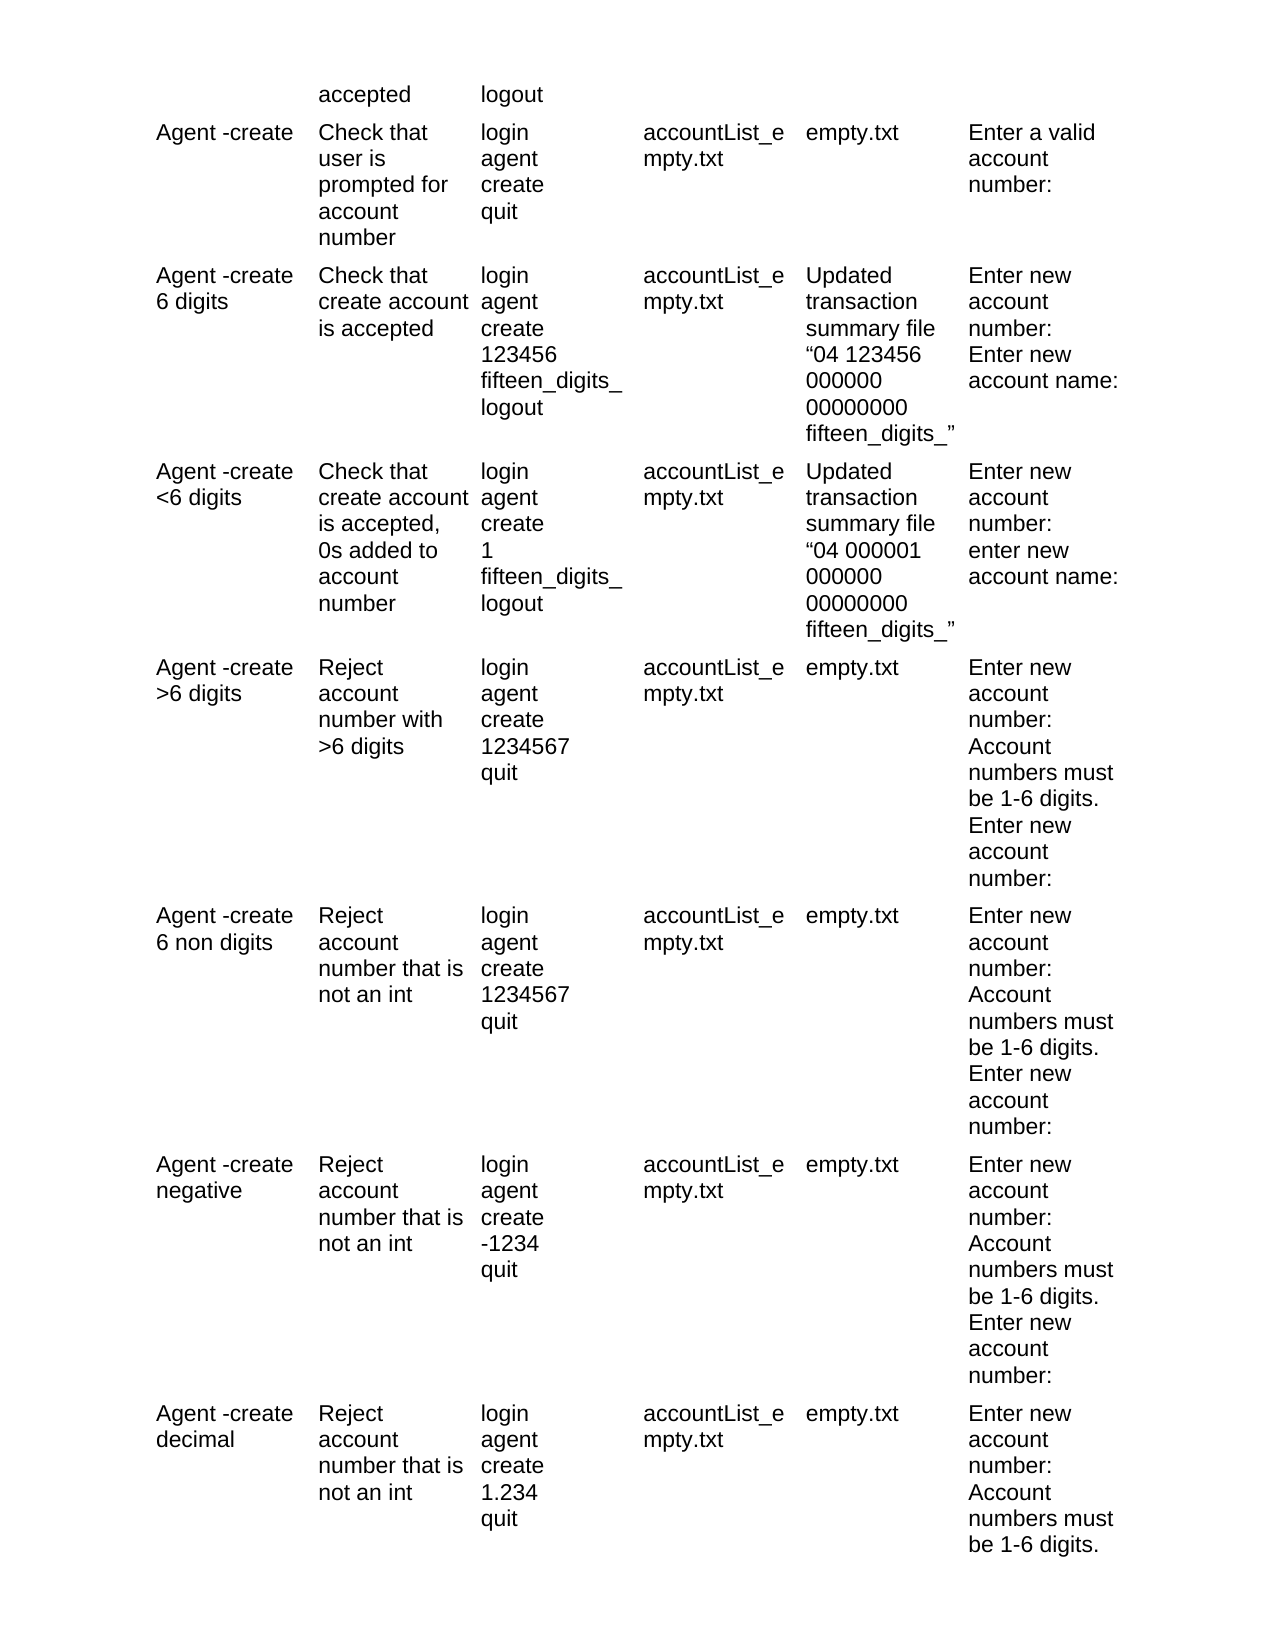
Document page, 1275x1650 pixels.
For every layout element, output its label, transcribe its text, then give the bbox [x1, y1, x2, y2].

table_cell accepted [313, 75, 475, 113]
table_cell Agent -create 6 non digits [150, 897, 312, 1145]
table_cell logout [475, 75, 637, 113]
table_cell Reject account number with >6 digits [313, 648, 475, 897]
table_cell empty.txt [800, 113, 962, 256]
table_cell accountList_empty.txt [638, 1394, 800, 1563]
table_cell accountList_empty.txt [638, 1145, 800, 1394]
table_cell empty.txt [800, 1145, 962, 1394]
table_cell Agent -create 6 digits [150, 256, 312, 452]
table_cell accountList_empty.txt [638, 256, 800, 452]
table_cell Agent -create >6 digits [150, 648, 312, 897]
table_cell accountList_empty.txt [638, 113, 800, 256]
table_cell Enter a valid account number: [963, 113, 1125, 256]
table_cell [150, 75, 312, 113]
table_cell accountList_empty.txt [638, 897, 800, 1145]
table_cell Updated transaction summary file “04 000001 000000 00000000 fifteen_digits_” [800, 452, 962, 648]
table_cell Enter new account number: Account numbers must be 1-6 digits. [963, 1394, 1125, 1563]
table_cell Reject account number that is not an int [313, 897, 475, 1145]
table_cell accountList_empty.txt [638, 648, 800, 897]
table_cell Updated transaction summary file “04 123456 000000 00000000 fifteen_digits_” [800, 256, 962, 452]
table_cell Agent -create <6 digits [150, 452, 312, 648]
table_cell Reject account number that is not an int [313, 1145, 475, 1394]
table_cell Check that user is prompted for account number [313, 113, 475, 256]
table_cell empty.txt [800, 897, 962, 1145]
table_cell [800, 75, 962, 113]
table_cell login agent create -1234 quit [475, 1145, 637, 1394]
table_cell [963, 75, 1125, 113]
table_cell login agent create 1 fifteen_digits_ logout [475, 452, 637, 648]
table_cell login agent create 123456 fifteen_digits_ logout [475, 256, 637, 452]
table_cell Check that create account is accepted, 0s added to account number [313, 452, 475, 648]
table_cell Agent -create negative [150, 1145, 312, 1394]
table_cell Agent -create [150, 113, 312, 256]
table_cell empty.txt [800, 1394, 962, 1563]
table_cell Check that create account is accepted [313, 256, 475, 452]
table_cell login agent create 1234567 quit [475, 897, 637, 1145]
table_cell Enter new account number: Account numbers must be 1-6 digits. Enter new account number: [963, 1145, 1125, 1394]
table_cell login agent create 1234567 quit [475, 648, 637, 897]
table_cell Reject account number that is not an int [313, 1394, 475, 1563]
table_cell accountList_empty.txt [638, 452, 800, 648]
table_cell Enter new account number: enter new account name: [963, 452, 1125, 648]
table_cell Enter new account number: Enter new account name: [963, 256, 1125, 452]
table_cell login agent create 1.234 quit [475, 1394, 637, 1563]
table_cell empty.txt [800, 648, 962, 897]
table_cell login agent create quit [475, 113, 637, 256]
table_cell Enter new account number: Account numbers must be 1-6 digits. Enter new account number: [963, 897, 1125, 1145]
table_cell [638, 75, 800, 113]
table_cell Agent -create decimal [150, 1394, 312, 1563]
table_cell Enter new account number: Account numbers must be 1-6 digits. Enter new account number: [963, 648, 1125, 897]
